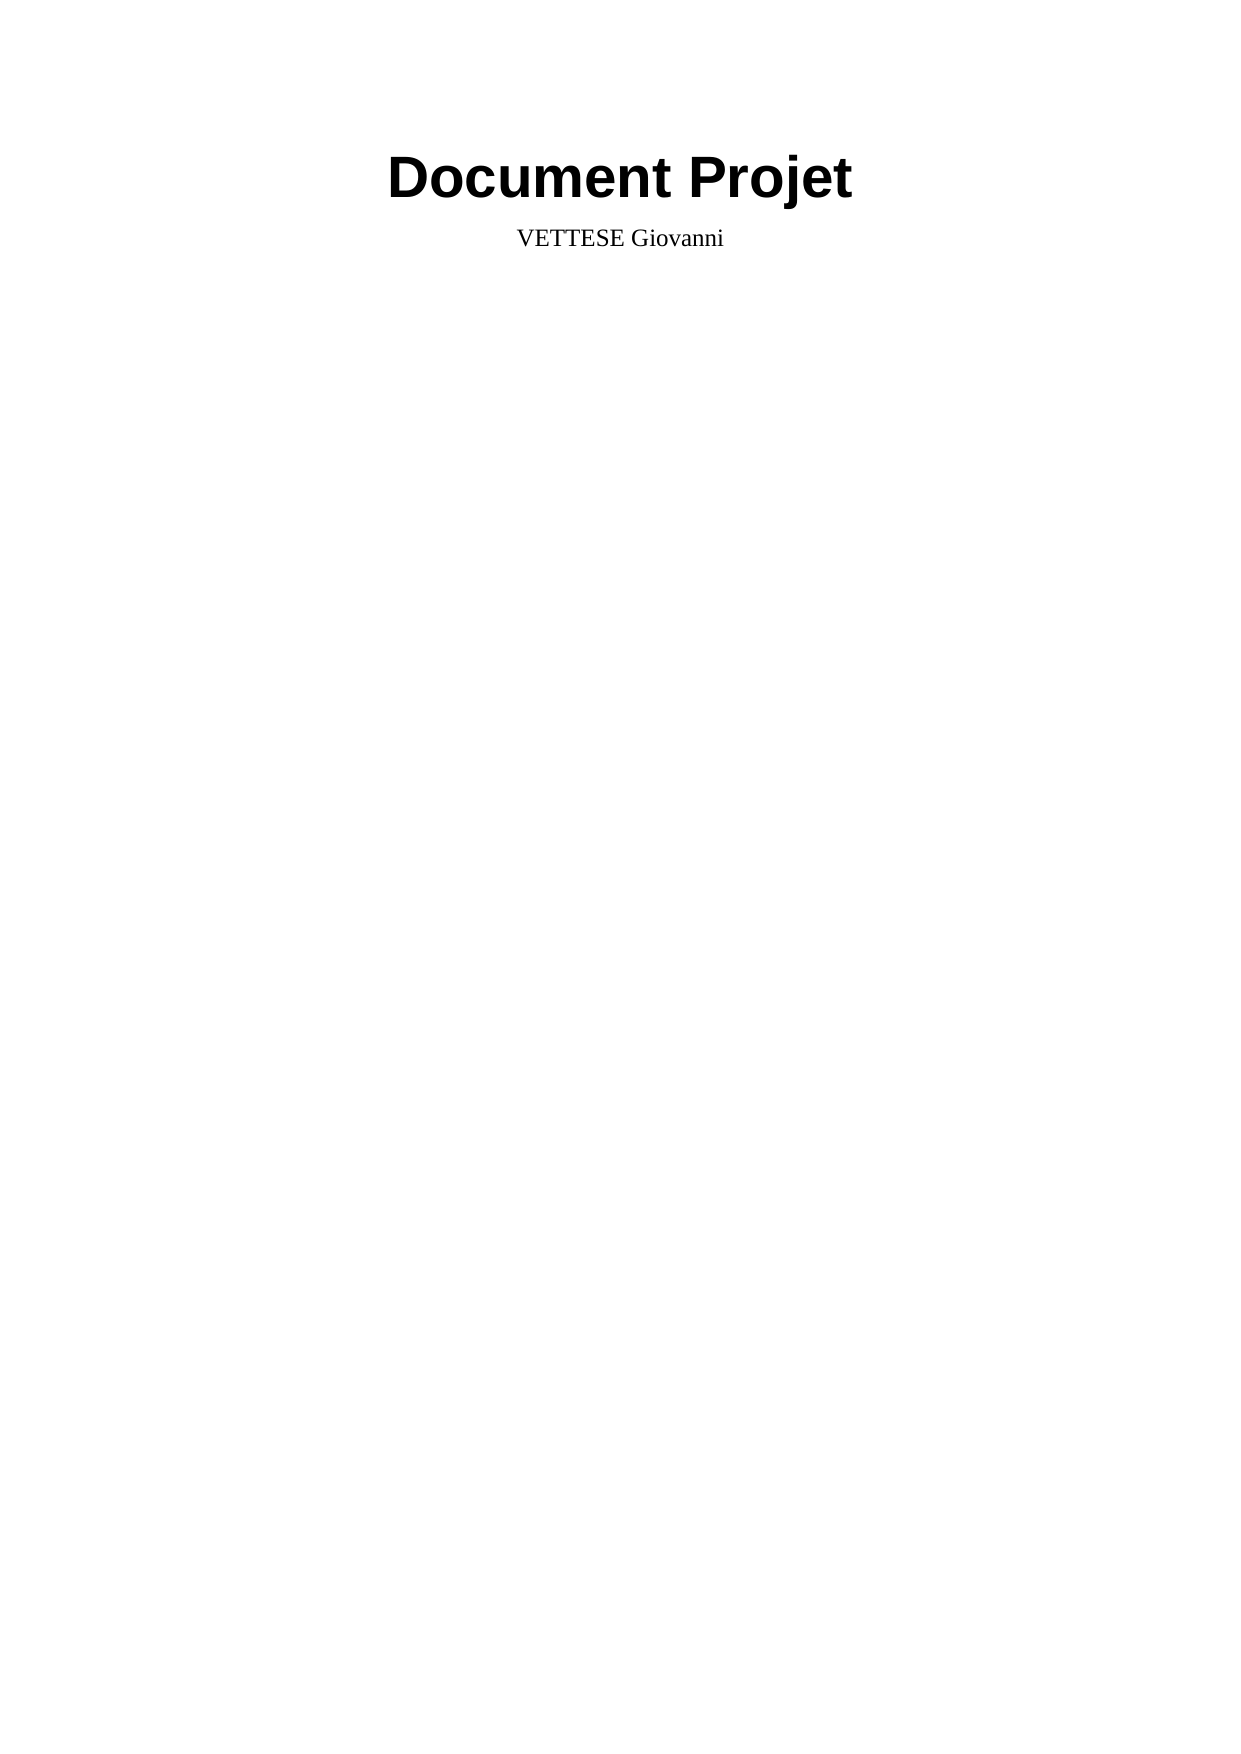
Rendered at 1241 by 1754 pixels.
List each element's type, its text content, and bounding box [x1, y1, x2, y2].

title Document Projet [118, 143, 1122, 210]
text VETTESE Giovanni [118, 223, 1122, 251]
